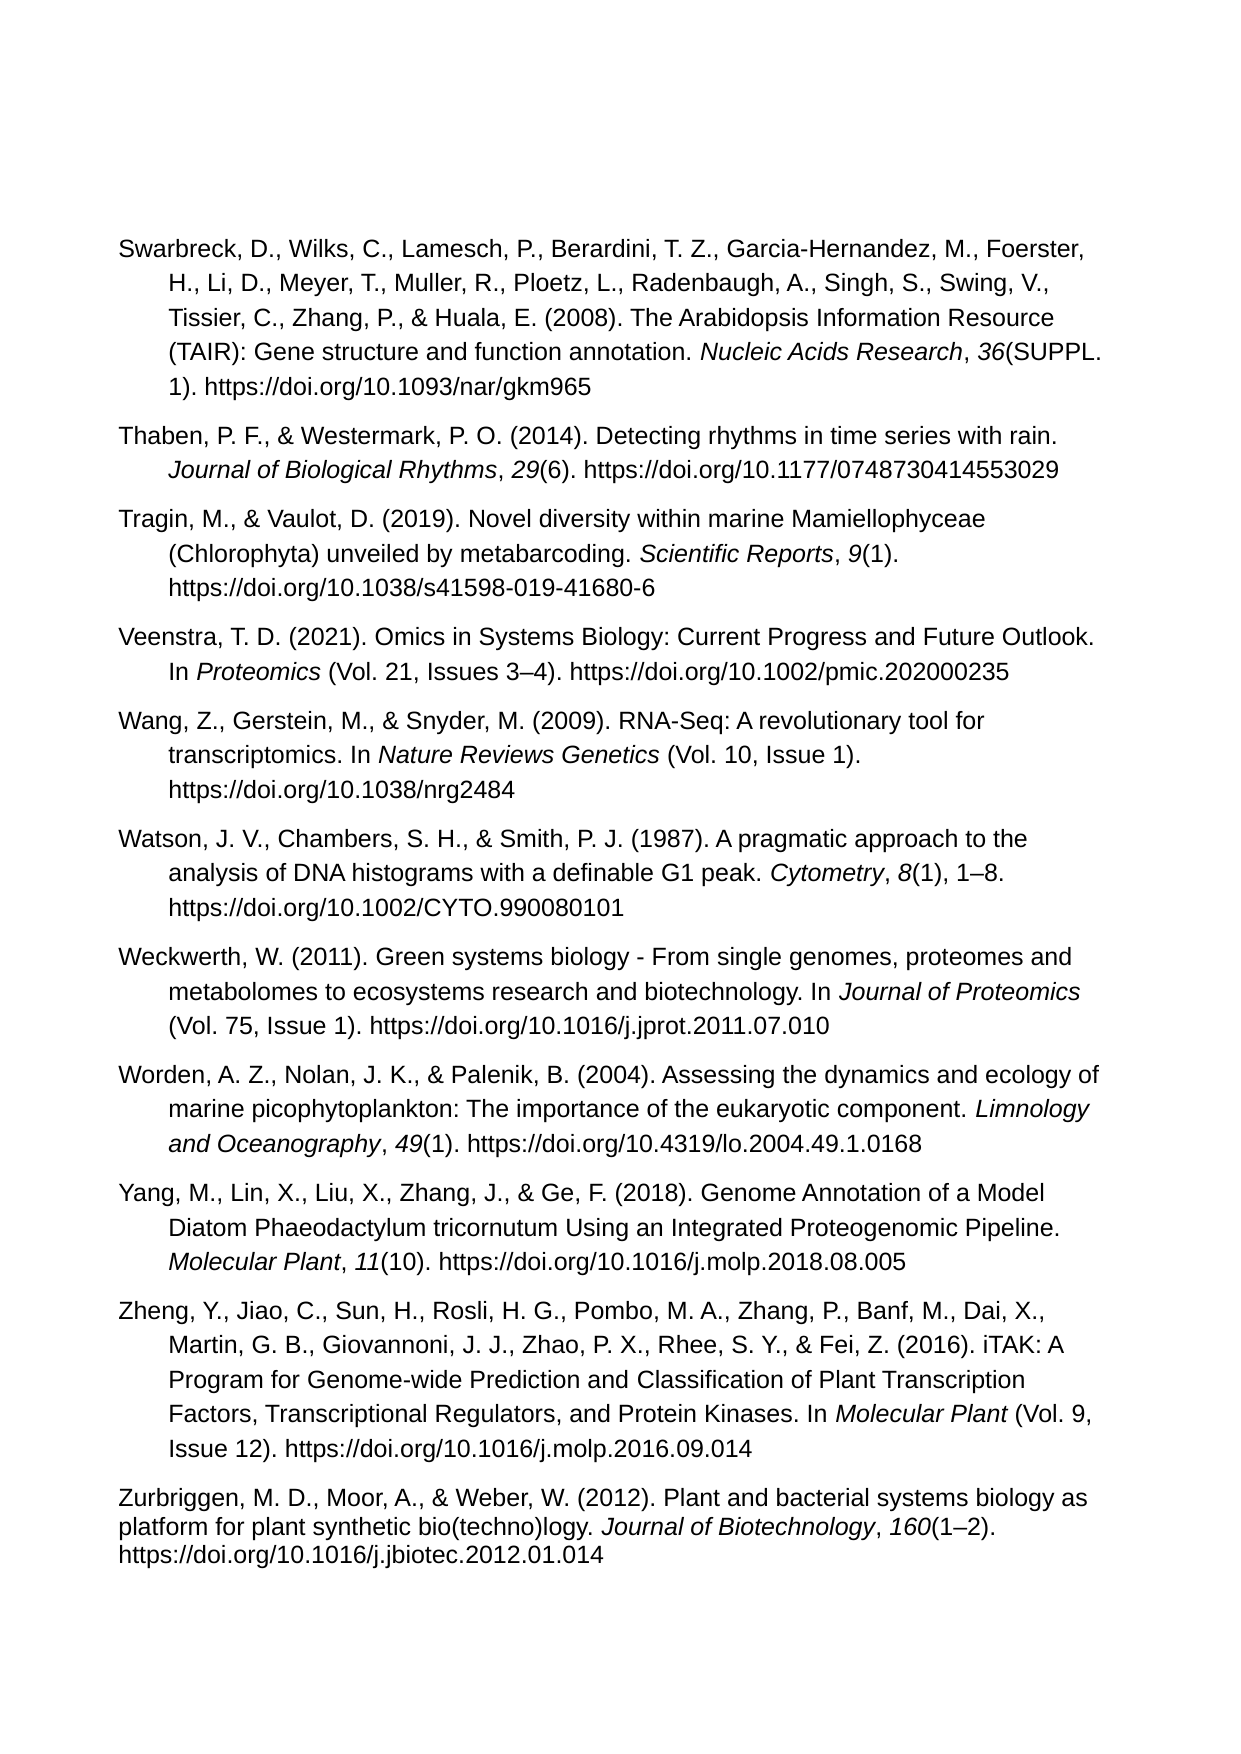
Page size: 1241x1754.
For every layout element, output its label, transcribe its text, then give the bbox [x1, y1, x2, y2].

text Zurbriggen, M. D., Moor, A., & Weber, W. (2012). Plant and bacterial systems biology as platform for plant synthetic bio(techno)logy. Journal of Biotechnology, 160(1–2). https://doi.org/10.1016/j.jbiotec.2012.01.014 [118, 1483, 1122, 1569]
text Veenstra, T. D. (2021). Omics in Systems Biology: Current Progress and Future Outlook. In Proteomics (Vol. 21, Issues 3–4). https://doi.org/10.1002/pmic.202000235 [118, 622, 1122, 686]
text Weckwerth, W. (2011). Green systems biology - From single genomes, proteomes and metabolomes to ecosystems research and biotechnology. In Journal of Proteomics (Vol. 75, Issue 1). https://doi.org/10.1016/j.jprot.2011.07.010 [118, 942, 1122, 1040]
text Worden, A. Z., Nolan, J. K., & Palenik, B. (2004). Assessing the dynamics and ecology of marine picophytoplankton: The importance of the eukaryotic component. Limnology and Oceanography, 49(1). https://doi.org/10.4319/lo.2004.49.1.0168 [118, 1060, 1122, 1158]
text Swarbreck, D., Wilks, C., Lamesch, P., Berardini, T. Z., Garcia-Hernandez, M., Foerster, H., Li, D., Meyer, T., Muller, R., Ploetz, L., Radenbaugh, A., Singh, S., Swing, V., Tissier, C., Zhang, P., & Huala, E. (2008). The Arabidopsis Information Resource (TAIR): Gene structure and function annotation. Nucleic Acids Research, 36(SUPPL. 1). https://doi.org/10.1093/nar/gkm965 [118, 234, 1122, 401]
text Watson, J. V., Chambers, S. H., & Smith, P. J. (1987). A pragmatic approach to the analysis of DNA histograms with a definable G1 peak. Cytometry, 8(1), 1–8. https://doi.org/10.1002/CYTO.990080101 [118, 824, 1122, 922]
text Wang, Z., Gerstein, M., & Snyder, M. (2009). RNA-Seq: A revolutionary tool for transcriptomics. In Nature Reviews Genetics (Vol. 10, Issue 1). https://doi.org/10.1038/nrg2484 [118, 706, 1122, 804]
text Zheng, Y., Jiao, C., Sun, H., Rosli, H. G., Pombo, M. A., Zhang, P., Banf, M., Dai, X., Martin, G. B., Giovannoni, J. J., Zhao, P. X., Rhee, S. Y., & Fei, Z. (2016). iTAK: A Program for Genome-wide Prediction and Classification of Plant Transcription Factors, Transcriptional Regulators, and Protein Kinases. In Molecular Plant (Vol. 9, Issue 12). https://doi.org/10.1016/j.molp.2016.09.014 [118, 1296, 1122, 1463]
text Yang, M., Lin, X., Liu, X., Zhang, J., & Ge, F. (2018). Genome Annotation of a Model Diatom Phaeodactylum tricornutum Using an Integrated Proteogenomic Pipeline. Molecular Plant, 11(10). https://doi.org/10.1016/j.molp.2018.08.005 [118, 1178, 1122, 1276]
text Thaben, P. F., & Westermark, P. O. (2014). Detecting rhythms in time series with rain. Journal of Biological Rhythms, 29(6). https://doi.org/10.1177/0748730414553029 [118, 421, 1122, 484]
text Tragin, M., & Vaulot, D. (2019). Novel diversity within marine Mamiellophyceae (Chlorophyta) unveiled by metabarcoding. Scientific Reports, 9(1). https://doi.org/10.1038/s41598-019-41680-6 [118, 504, 1122, 602]
